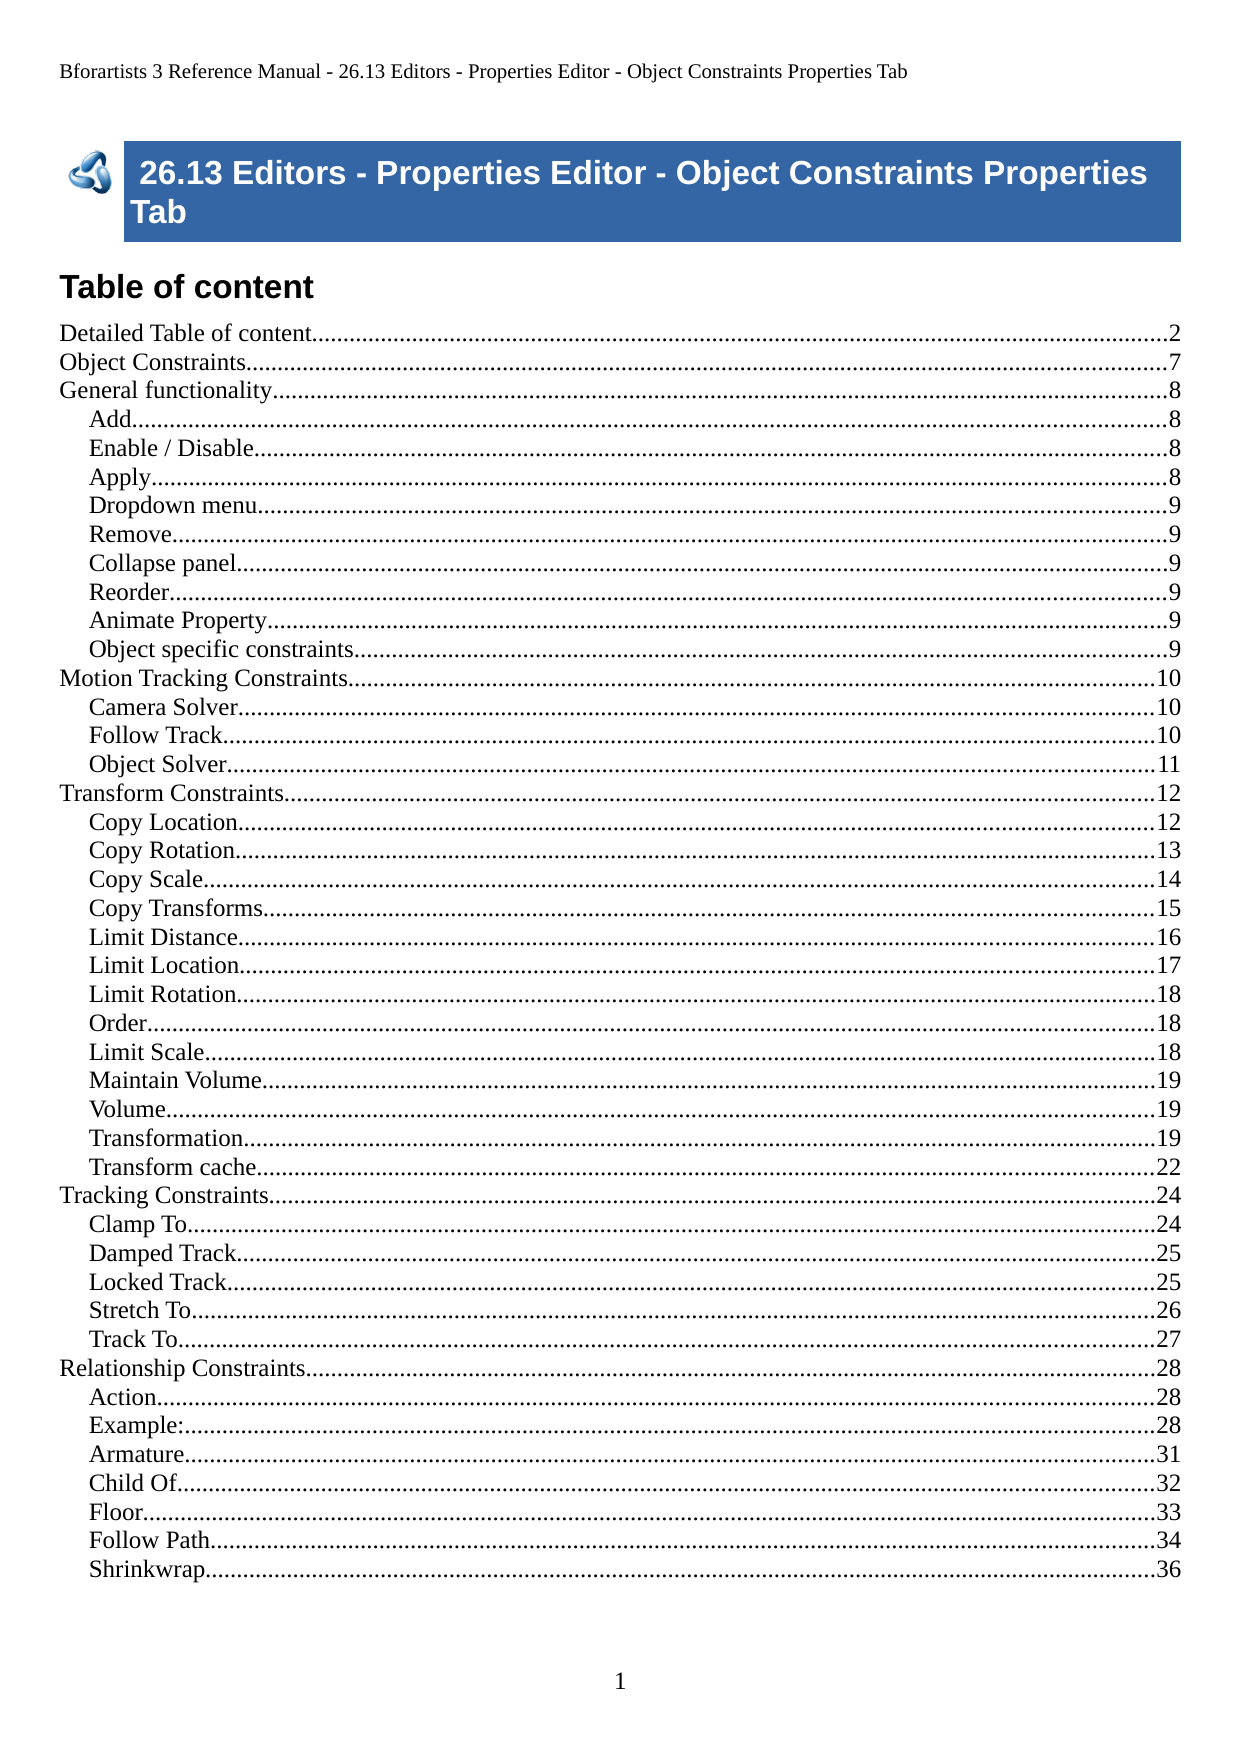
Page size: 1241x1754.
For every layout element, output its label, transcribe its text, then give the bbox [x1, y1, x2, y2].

text Transform Constraints 12 [59, 778, 1181, 807]
picture [65, 147, 114, 197]
text Action 28 [88, 1382, 1181, 1410]
text Follow Track 10 [88, 720, 1181, 749]
text Object Constraints 7 [59, 347, 1181, 375]
text Locked Track 25 [88, 1267, 1181, 1295]
text Limit Scale 18 [88, 1037, 1181, 1065]
text Clamp To 24 [88, 1209, 1181, 1238]
text Add 8 [88, 404, 1181, 433]
text Limit Distance 16 [88, 922, 1181, 950]
text Apply 8 [88, 462, 1181, 490]
text Motion Tracking Constraints 10 [59, 663, 1181, 692]
text Dropdown menu 9 [88, 490, 1181, 519]
subtitle Table of content [59, 267, 1181, 305]
text Stretch To 26 [88, 1295, 1181, 1324]
text Tracking Constraints 24 [59, 1180, 1181, 1209]
text General functionality 8 [59, 375, 1181, 404]
text Copy Rotation 13 [88, 835, 1181, 864]
text Enable / Disable 8 [88, 433, 1181, 462]
text Shrinkwrap 36 [88, 1554, 1181, 1583]
text Object Solver 11 [88, 749, 1181, 778]
text Volume 19 [88, 1094, 1181, 1123]
text Object specific constraints 9 [88, 634, 1181, 663]
text Floor 33 [88, 1497, 1181, 1525]
text Copy Location 12 [88, 807, 1181, 835]
text Reorder 9 [88, 577, 1181, 605]
text Limit Rotation 18 [88, 979, 1181, 1008]
text Maintain Volume 19 [88, 1065, 1181, 1094]
text Order 18 [88, 1008, 1181, 1037]
text Child Of 32 [88, 1468, 1181, 1497]
table_header 26.13 Editors - Properties Editor - Object Constraints Properties Tab [124, 141, 1181, 242]
table_header [59, 141, 124, 242]
text Detailed Table of content 2 [59, 318, 1181, 347]
text Armature 31 [88, 1439, 1181, 1468]
text Animate Property 9 [88, 605, 1181, 634]
text Example: 28 [88, 1410, 1181, 1439]
text Remove 9 [88, 519, 1181, 548]
text Transformation 19 [88, 1123, 1181, 1152]
text Relationship Constraints 28 [59, 1353, 1181, 1382]
text Follow Path 34 [88, 1525, 1181, 1554]
text Damped Track 25 [88, 1238, 1181, 1267]
text Copy Transforms 15 [88, 893, 1181, 922]
text Copy Scale 14 [88, 864, 1181, 893]
text Track To 27 [88, 1324, 1181, 1353]
text Collapse panel 9 [88, 548, 1181, 577]
text Transform cache 22 [88, 1152, 1181, 1180]
text Limit Location 17 [88, 950, 1181, 979]
text Camera Solver 10 [88, 692, 1181, 720]
